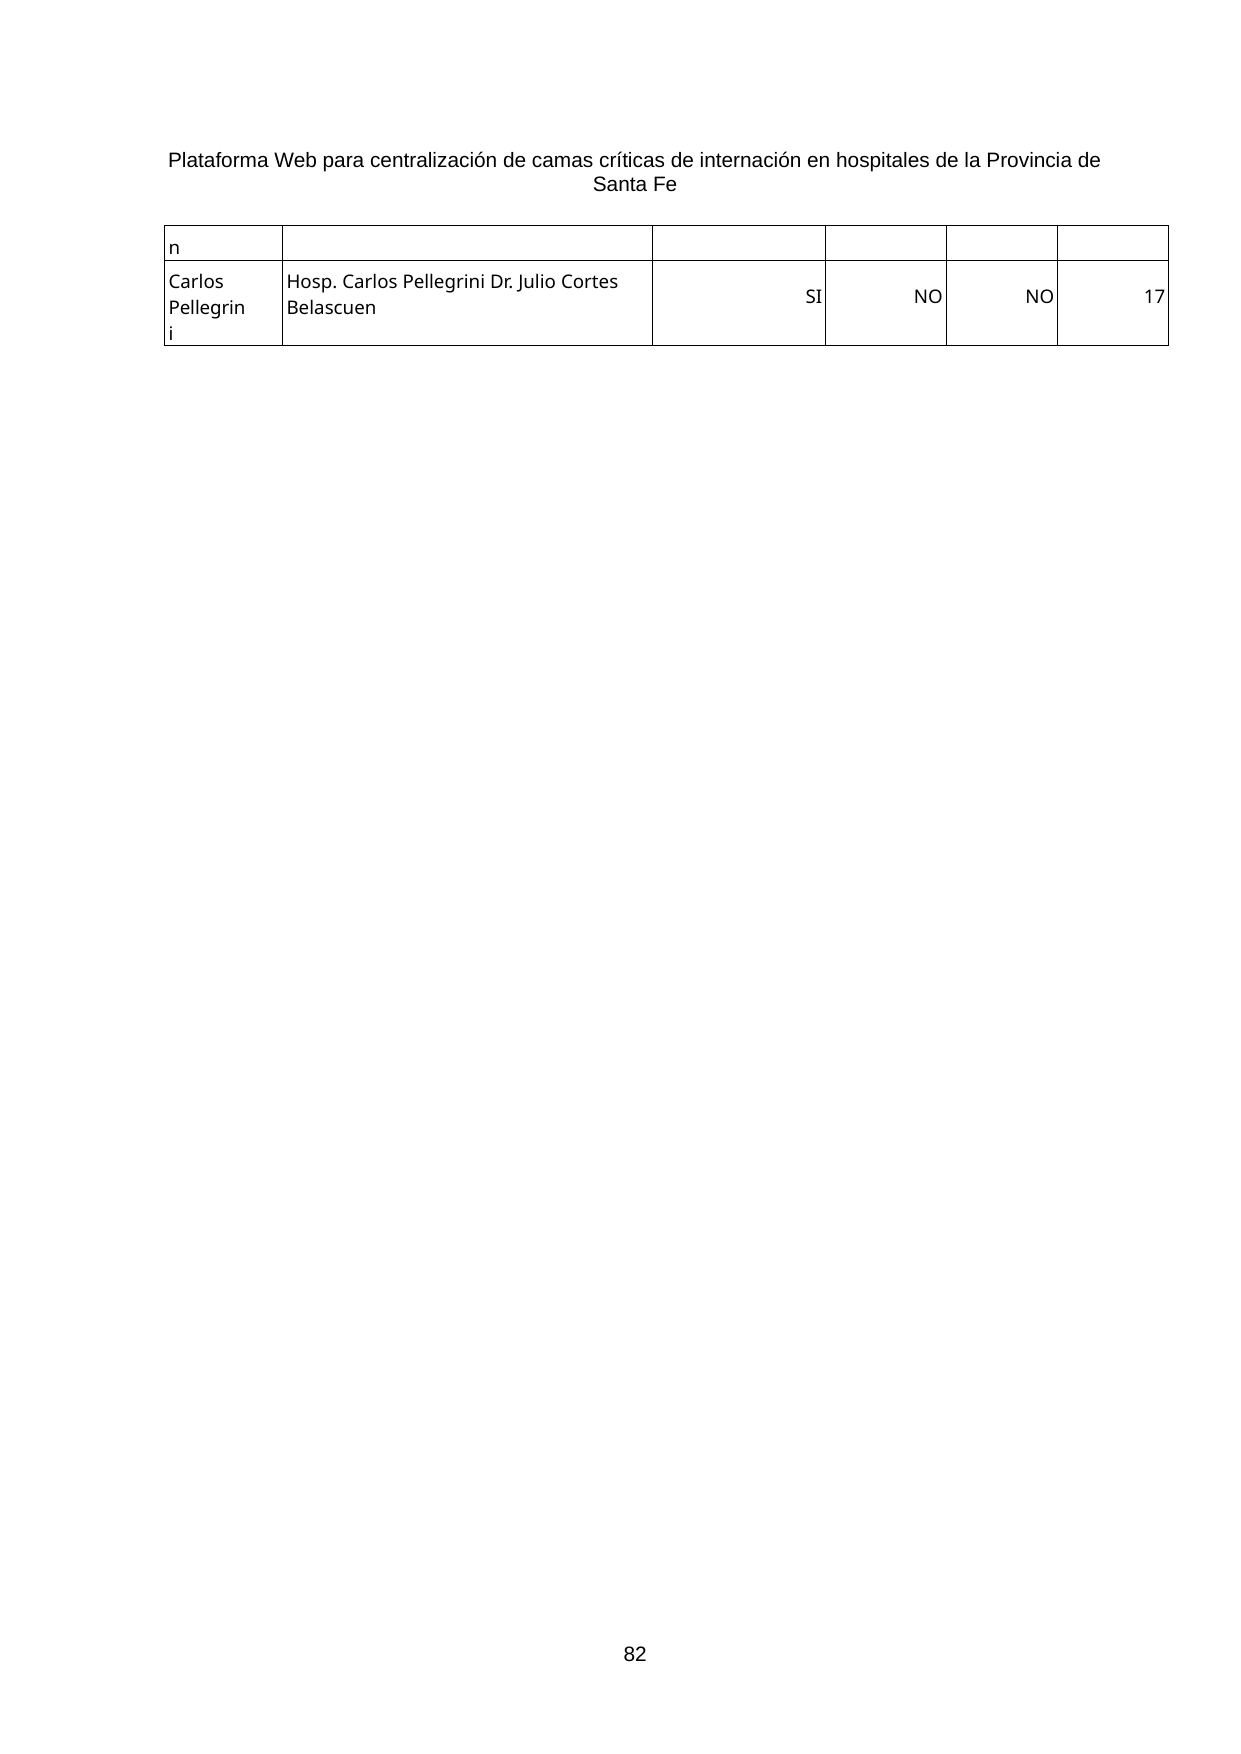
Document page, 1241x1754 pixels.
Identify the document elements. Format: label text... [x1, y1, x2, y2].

table_cell [1058, 226, 1168, 260]
table_cell Carlos Pellegrini [165, 261, 282, 345]
table_cell [283, 226, 652, 260]
table_cell Hosp. Carlos Pellegrini Dr. Julio Cortes Belascuen [283, 261, 652, 345]
table_cell NO [826, 261, 946, 345]
table_cell [947, 226, 1057, 260]
table_cell NO [947, 261, 1057, 345]
table_cell n [165, 226, 282, 260]
table_cell SI [653, 261, 825, 345]
table_cell 17 [1058, 261, 1168, 345]
table_cell [826, 226, 946, 260]
table_cell [653, 226, 825, 260]
